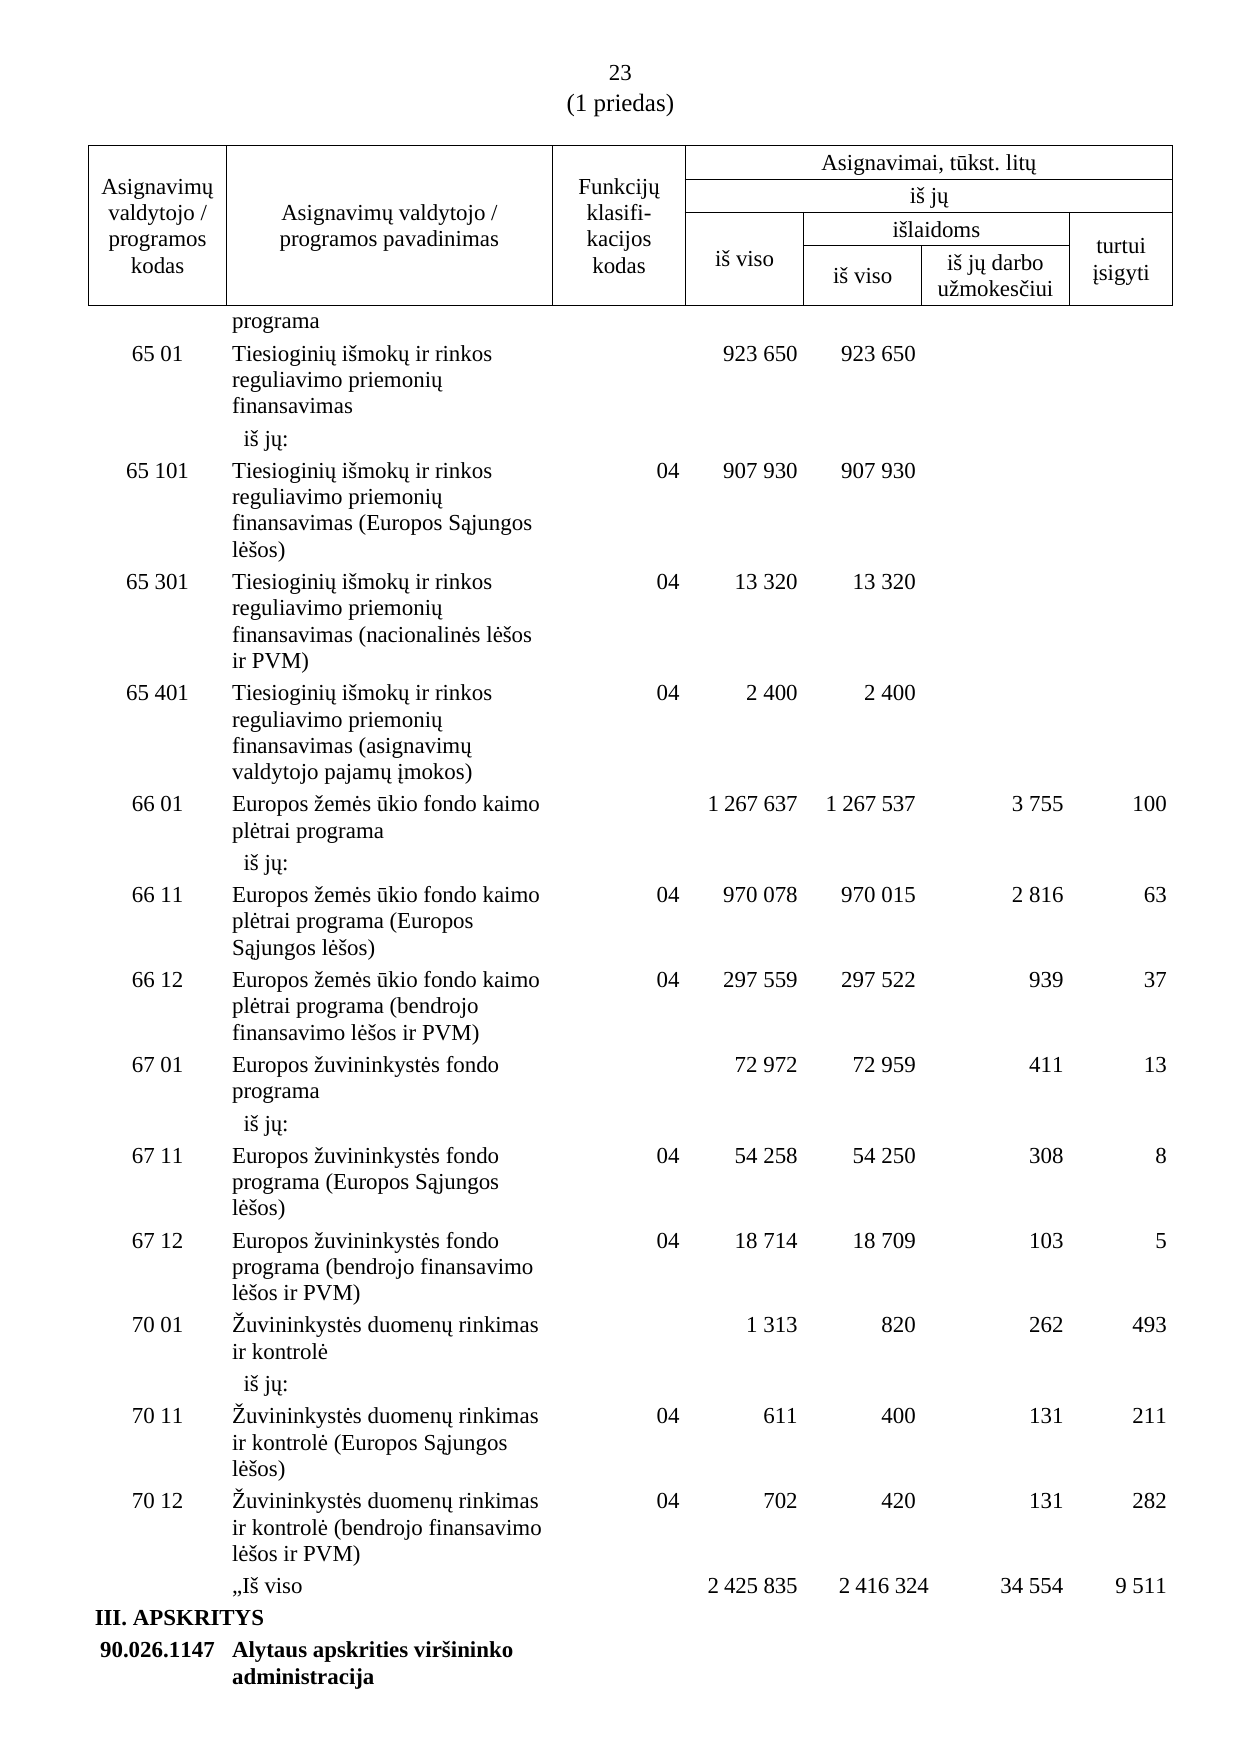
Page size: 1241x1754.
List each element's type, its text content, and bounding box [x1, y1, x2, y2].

table_cell 923 650 [685, 337, 803, 422]
table_cell 67 11 [89, 1139, 226, 1224]
table_cell programa [226, 306, 552, 337]
table_cell [685, 1107, 803, 1139]
table_cell [553, 1309, 685, 1367]
table_cell Tiesioginių išmokų ir rinkos reguliavimo priemonių finansavimas (nacionalinės lėšos ir PVM) [226, 565, 552, 676]
table_cell 9 511 [1069, 1569, 1172, 1601]
table_header Asignavimai, tūkst. litų [686, 146, 1172, 178]
table_cell [921, 1107, 1069, 1139]
table_cell [1069, 1107, 1172, 1139]
table_cell 1 267 537 [803, 788, 921, 846]
table_cell iš jų darbo užmokesčiui [922, 246, 1069, 304]
table_cell [1069, 1601, 1172, 1633]
table_cell [89, 1569, 226, 1601]
table_cell 400 [803, 1399, 921, 1484]
table_cell 54 250 [803, 1139, 921, 1224]
table_cell 907 930 [685, 454, 803, 565]
table_cell 66 12 [89, 963, 226, 1048]
table_cell [553, 306, 685, 337]
table_cell 70 11 [89, 1399, 226, 1484]
table_cell Europos žuvininkystės fondo programa [226, 1048, 552, 1107]
table_cell [803, 422, 921, 454]
table_cell iš jų: [226, 1367, 552, 1399]
table_cell [685, 846, 803, 878]
table_cell 970 015 [803, 878, 921, 963]
table_cell Europos žemės ūkio fondo kaimo plėtrai programa (bendrojo finansavimo lėšos ir PVM) [226, 963, 552, 1048]
table_cell [1069, 676, 1172, 788]
table_cell išlaidoms [804, 213, 1069, 245]
table_cell Europos žuvininkystės fondo programa (Europos Sąjungos lėšos) [226, 1139, 552, 1224]
table_cell [803, 1601, 921, 1633]
table_cell [685, 1601, 803, 1633]
table_cell 04 [553, 1139, 685, 1224]
table_cell 420 [803, 1484, 921, 1569]
table_cell [921, 676, 1069, 788]
table_cell 04 [553, 963, 685, 1048]
table_cell 297 522 [803, 963, 921, 1048]
table_cell iš jų: [226, 846, 552, 878]
table_cell 131 [921, 1399, 1069, 1484]
table_cell iš viso [804, 246, 921, 304]
table_cell „Iš viso [226, 1569, 552, 1601]
table_cell [921, 1367, 1069, 1399]
table_cell [803, 1107, 921, 1139]
table_cell Žuvininkystės duomenų rinkimas ir kontrolė [226, 1309, 552, 1367]
table_cell 13 320 [685, 565, 803, 676]
table_cell 211 [1069, 1399, 1172, 1484]
table_cell [1069, 846, 1172, 878]
table_cell 65 101 [89, 454, 226, 565]
table_cell 04 [553, 565, 685, 676]
table_cell 04 [553, 454, 685, 565]
table_cell 65 401 [89, 676, 226, 788]
table_cell [803, 306, 921, 337]
table_cell 66 01 [89, 788, 226, 846]
table_cell 297 559 [685, 963, 803, 1048]
table_cell 18 709 [803, 1224, 921, 1309]
table_cell 282 [1069, 1484, 1172, 1569]
table_cell 2 816 [921, 878, 1069, 963]
table_cell [921, 337, 1069, 422]
table_cell [89, 422, 226, 454]
table_cell 72 972 [685, 1048, 803, 1107]
table_cell [553, 337, 685, 422]
table_cell 103 [921, 1224, 1069, 1309]
table_cell [553, 1367, 685, 1399]
table_cell [685, 1634, 803, 1692]
table_cell [921, 422, 1069, 454]
table_cell [89, 306, 226, 337]
table_cell [553, 1048, 685, 1107]
table_cell Tiesioginių išmokų ir rinkos reguliavimo priemonių finansavimas [226, 337, 552, 422]
table_cell [685, 306, 803, 337]
table_cell 702 [685, 1484, 803, 1569]
table_cell 5 [1069, 1224, 1172, 1309]
table_cell 2 425 835 [685, 1569, 803, 1601]
table_cell Žuvininkystės duomenų rinkimas ir kontrolė (Europos Sąjungos lėšos) [226, 1399, 552, 1484]
table_cell iš viso [686, 213, 803, 304]
table_cell [1069, 306, 1172, 337]
table_cell [1069, 1634, 1172, 1692]
table_cell 04 [553, 1399, 685, 1484]
table_cell 100 [1069, 788, 1172, 846]
table_cell 67 12 [89, 1224, 226, 1309]
table_cell 70 12 [89, 1484, 226, 1569]
table_cell [89, 1107, 226, 1139]
table_cell 04 [553, 1484, 685, 1569]
table_cell [921, 565, 1069, 676]
table_cell iš jų: [226, 422, 552, 454]
table_cell [553, 422, 685, 454]
table_cell [553, 788, 685, 846]
table_cell Europos žemės ūkio fondo kaimo plėtrai programa [226, 788, 552, 846]
table_header Asignavimų valdytojo / programos kodas [89, 146, 226, 304]
table_cell [553, 1601, 685, 1633]
table_cell 8 [1069, 1139, 1172, 1224]
table_cell iš jų [686, 180, 1172, 212]
table_cell [803, 846, 921, 878]
table_cell Tiesioginių išmokų ir rinkos reguliavimo priemonių finansavimas (Europos Sąjungos lėšos) [226, 454, 552, 565]
table_cell 308 [921, 1139, 1069, 1224]
table_cell turtui įsigyti [1070, 213, 1172, 304]
table_cell iš jų: [226, 1107, 552, 1139]
table_cell 04 [553, 878, 685, 963]
table_cell [1069, 422, 1172, 454]
table_cell [685, 1367, 803, 1399]
table_cell 90.026.1147 [89, 1634, 226, 1692]
table_cell 72 959 [803, 1048, 921, 1107]
table_cell [685, 422, 803, 454]
table_cell 820 [803, 1309, 921, 1367]
table_cell [553, 846, 685, 878]
table_cell [553, 1634, 685, 1692]
table_cell 2 416 324 [803, 1569, 921, 1601]
table_cell 37 [1069, 963, 1172, 1048]
table_cell [921, 1634, 1069, 1692]
table_cell [1069, 565, 1172, 676]
table_cell [921, 306, 1069, 337]
table_header Funkcijų klasifi- kacijos kodas [553, 146, 685, 304]
table_cell 13 320 [803, 565, 921, 676]
table_cell [803, 1634, 921, 1692]
table_cell 65 01 [89, 337, 226, 422]
table_cell 923 650 [803, 337, 921, 422]
table_cell 34 554 [921, 1569, 1069, 1601]
table_cell 67 01 [89, 1048, 226, 1107]
table_cell [803, 1367, 921, 1399]
table_cell [921, 846, 1069, 878]
table_cell 04 [553, 1224, 685, 1309]
table_cell 18 714 [685, 1224, 803, 1309]
table_cell [553, 1107, 685, 1139]
table_cell 970 078 [685, 878, 803, 963]
table_cell Alytaus apskrities viršininko administracija [226, 1634, 552, 1692]
table_cell 411 [921, 1048, 1069, 1107]
table_cell 2 400 [685, 676, 803, 788]
table_cell [921, 454, 1069, 565]
table_cell 13 [1069, 1048, 1172, 1107]
table_cell 70 01 [89, 1309, 226, 1367]
table_cell 1 313 [685, 1309, 803, 1367]
table_cell [89, 846, 226, 878]
table_cell 2 400 [803, 676, 921, 788]
table_cell [921, 1601, 1069, 1633]
table_cell 907 930 [803, 454, 921, 565]
table_cell 65 301 [89, 565, 226, 676]
table_cell 1 267 637 [685, 788, 803, 846]
table_cell 3 755 [921, 788, 1069, 846]
table_cell Tiesioginių išmokų ir rinkos reguliavimo priemonių finansavimas (asignavimų valdytojo pajamų įmokos) [226, 676, 552, 788]
table_cell 63 [1069, 878, 1172, 963]
table_cell [1069, 337, 1172, 422]
table_cell III. APSKRITYS [89, 1601, 552, 1633]
table_cell [1069, 454, 1172, 565]
table_cell Europos žemės ūkio fondo kaimo plėtrai programa (Europos Sąjungos lėšos) [226, 878, 552, 963]
table_cell Europos žuvininkystės fondo programa (bendrojo finansavimo lėšos ir PVM) [226, 1224, 552, 1309]
table_cell 66 11 [89, 878, 226, 963]
table_cell Žuvininkystės duomenų rinkimas ir kontrolė (bendrojo finansavimo lėšos ir PVM) [226, 1484, 552, 1569]
table_cell 54 258 [685, 1139, 803, 1224]
table_header Asignavimų valdytojo / programos pavadinimas [227, 146, 552, 304]
table_cell 262 [921, 1309, 1069, 1367]
table_cell 939 [921, 963, 1069, 1048]
table_cell 04 [553, 676, 685, 788]
table_cell [1069, 1367, 1172, 1399]
table_cell 493 [1069, 1309, 1172, 1367]
table_cell 611 [685, 1399, 803, 1484]
table_cell [553, 1569, 685, 1601]
table_cell [89, 1367, 226, 1399]
table_cell 131 [921, 1484, 1069, 1569]
